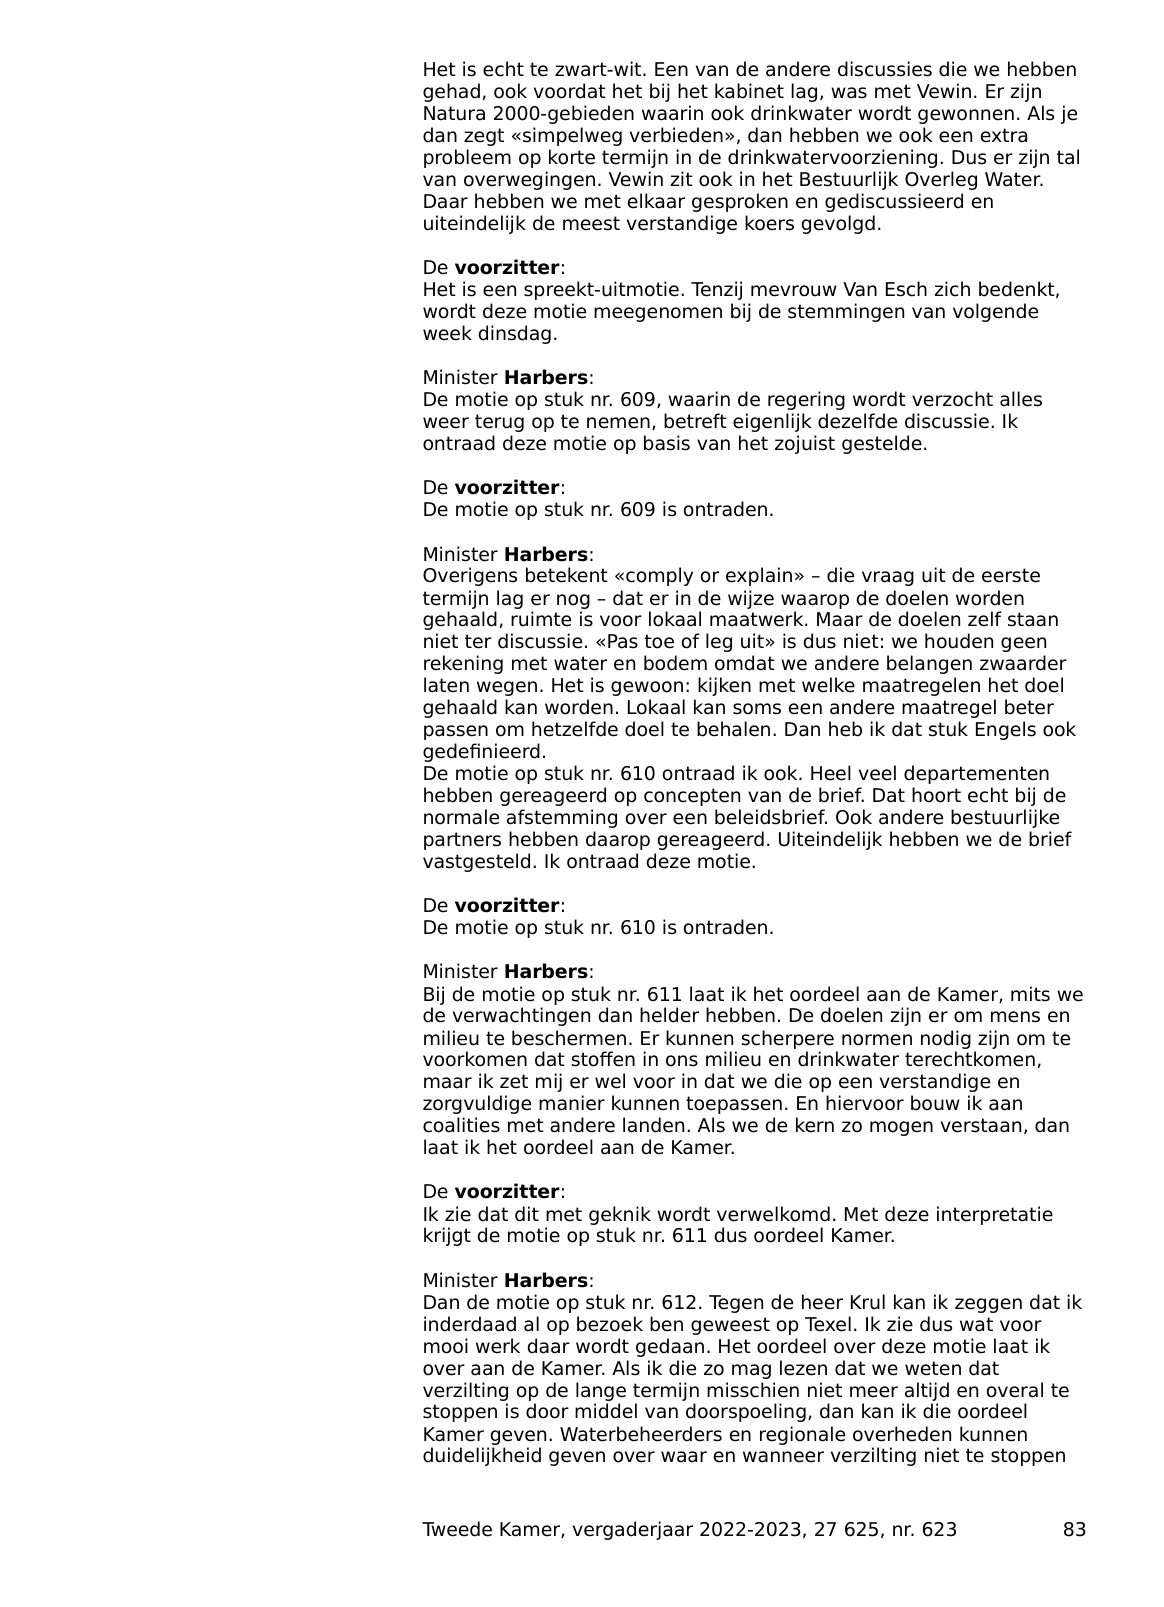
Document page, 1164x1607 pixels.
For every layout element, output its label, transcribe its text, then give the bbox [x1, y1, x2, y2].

text De voorzitter: [422, 257, 1087, 279]
text Minister Harbers: [422, 1269, 1087, 1292]
text De motie op stuk nr. 610 is ontraden. [422, 917, 1087, 939]
text Het is echt te zwart-wit. Een van de andere discussies die we hebben gehad, ook voordat het bij het kabinet lag, was met Vewin. Er zijn Natura 2000-gebieden waarin ook drinkwater wordt gewonnen. Als je dan zegt «simpelweg verbieden», dan hebben we ook een extra probleem op korte termijn in de drinkwatervoorziening. Dus er zijn tal van overwegingen. Vewin zit ook in het Bestuurlijk Overleg Water. Daar hebben we met elkaar gesproken en gediscussieerd en uiteindelijk de meest verstandige koers gevolgd. [422, 59, 1087, 235]
text De voorzitter: [422, 477, 1087, 499]
text De motie op stuk nr. 610 ontraad ik ook. Heel veel departementen hebben gereageerd op concepten van de brief. Dat hoort echt bij de normale afstemming over een beleidsbrief. Ook andere bestuurlijke partners hebben daarop gereageerd. Uiteindelijk hebben we de brief vastgesteld. Ik ontraad deze motie. [422, 763, 1087, 873]
text Minister Harbers: [422, 367, 1087, 389]
text Dan de motie op stuk nr. 612. Tegen de heer Krul kan ik zeggen dat ik inderdaad al op bezoek ben geweest op Texel. Ik zie dus wat voor mooi werk daar wordt gedaan. Het oordeel over deze motie laat ik over aan de Kamer. Als ik die zo mag lezen dat we weten dat verzilting op de lange termijn misschien niet meer altijd en overal te stoppen is door middel van doorspoeling, dan kan ik die oordeel Kamer geven. Waterbeheerders en regionale overheden kunnen duidelijkheid geven over waar en wanneer verzilting niet te stoppen [422, 1292, 1087, 1467]
text Minister Harbers: [422, 543, 1087, 565]
text Ik zie dat dit met geknik wordt verwelkomd. Met deze interpretatie krijgt de motie op stuk nr. 611 dus oordeel Kamer. [422, 1203, 1087, 1247]
text De motie op stuk nr. 609 is ontraden. [422, 499, 1087, 521]
text Bij de motie op stuk nr. 611 laat ik het oordeel aan de Kamer, mits we de verwachtingen dan helder hebben. De doelen zijn er om mens en milieu te beschermen. Er kunnen scherpere normen nodig zijn om te voorkomen dat stoffen in ons milieu en drinkwater terechtkomen, maar ik zet mij er wel voor in dat we die op een verstandige en zorgvuldige manier kunnen toepassen. En hiervoor bouw ik aan coalities met andere landen. Als we de kern zo mogen verstaan, dan laat ik het oordeel aan de Kamer. [422, 983, 1087, 1159]
text Minister Harbers: [422, 961, 1087, 983]
text De voorzitter: [422, 1181, 1087, 1203]
text De motie op stuk nr. 609, waarin de regering wordt verzocht alles weer terug op te nemen, betreft eigenlijk dezelfde discussie. Ik ontraad deze motie op basis van het zojuist gestelde. [422, 389, 1087, 455]
text Overigens betekent «comply or explain» – die vraag uit de eerste termijn lag er nog – dat er in de wijze waarop de doelen worden gehaald, ruimte is voor lokaal maatwerk. Maar de doelen zelf staan niet ter discussie. «Pas toe of leg uit» is dus niet: we houden geen rekening met water en bodem omdat we andere belangen zwaarder laten wegen. Het is gewoon: kijken met welke maatregelen het doel gehaald kan worden. Lokaal kan soms een andere maatregel beter passen om hetzelfde doel te behalen. Dan heb ik dat stuk Engels ook gedefinieerd. [422, 565, 1087, 763]
text Het is een spreekt-uitmotie. Tenzij mevrouw Van Esch zich bedenkt, wordt deze motie meegenomen bij de stemmingen van volgende week dinsdag. [422, 279, 1087, 345]
text De voorzitter: [422, 895, 1087, 917]
